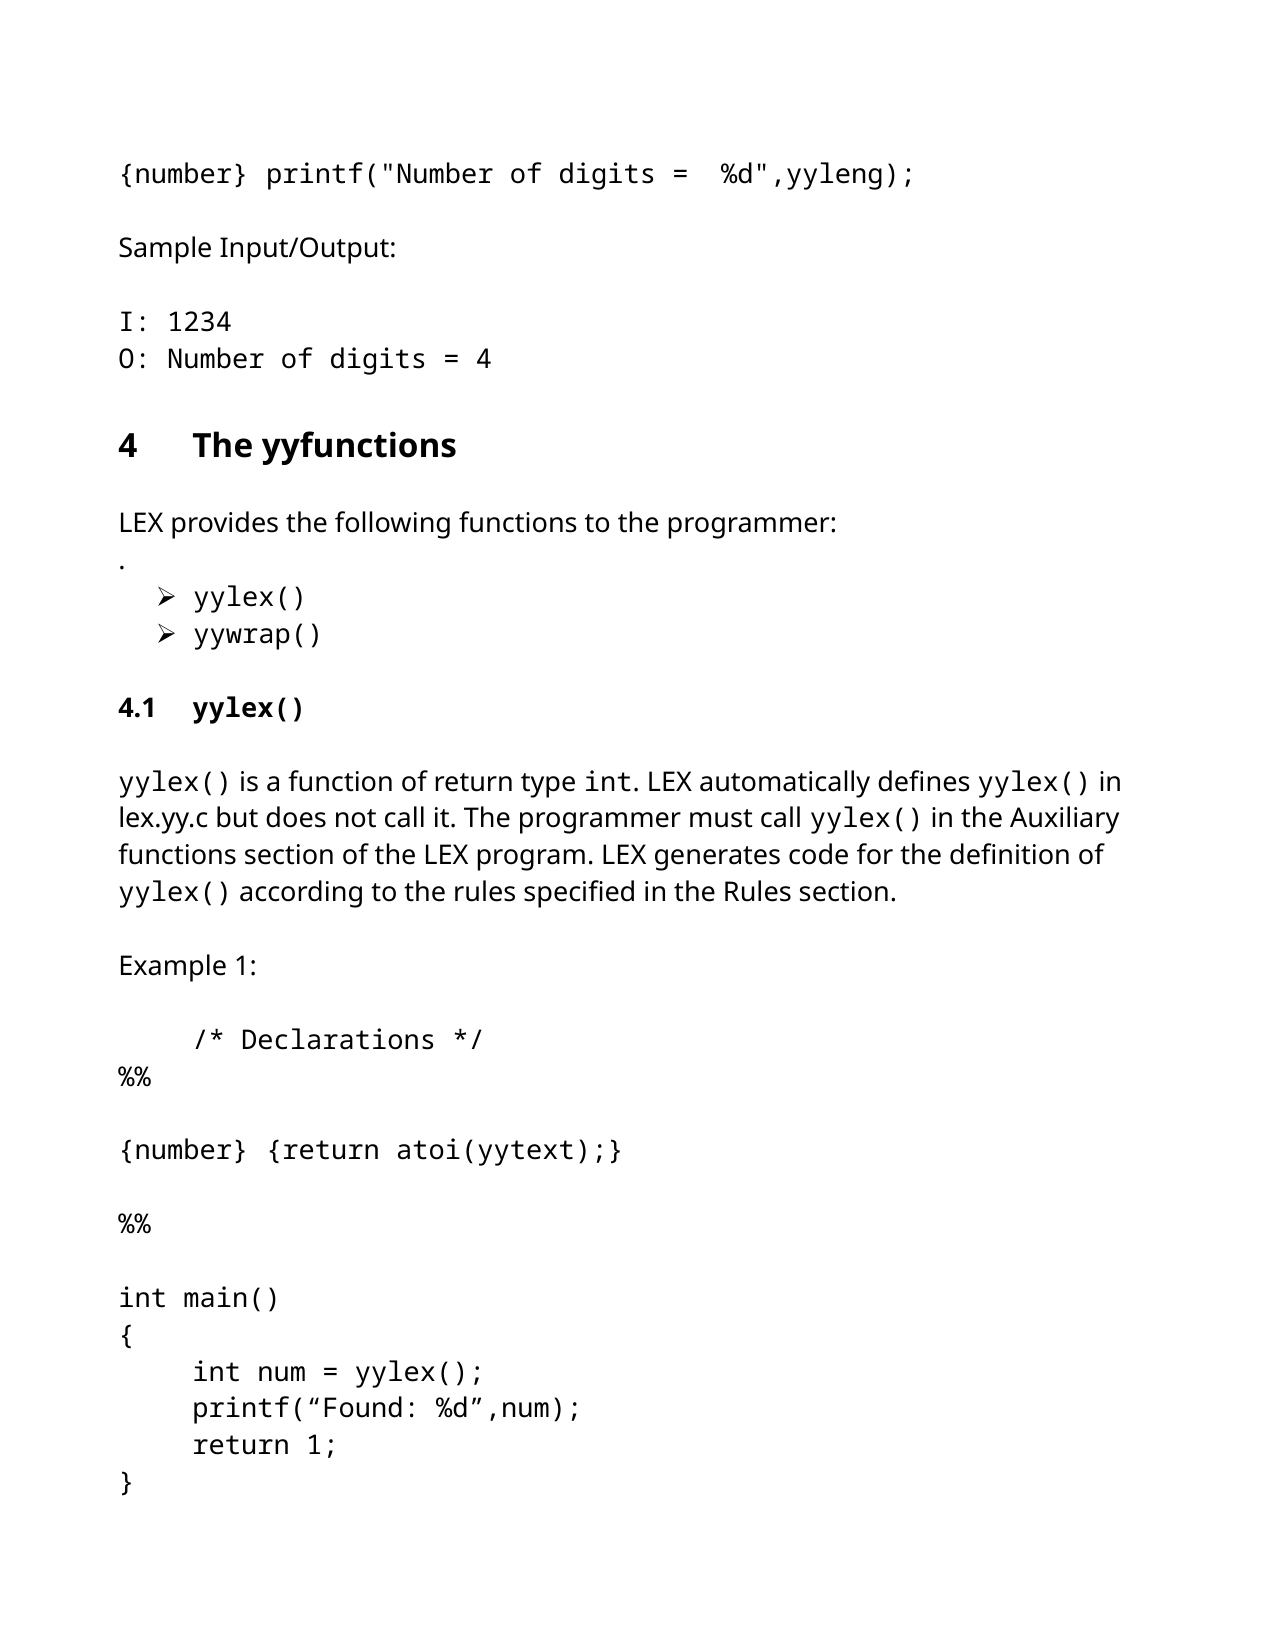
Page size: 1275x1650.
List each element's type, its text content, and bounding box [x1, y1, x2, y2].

text {number} {return atoi(yytext);} [118, 1131, 1157, 1168]
text %% [118, 1204, 1157, 1241]
text printf(“Found: %d”,num); [118, 1389, 1157, 1426]
text %% [118, 1057, 1157, 1094]
text 4 The yyfunctions [118, 422, 1157, 467]
text {number} printf("Number of digits = %d",yyleng); [118, 155, 1157, 192]
text Sample Input/Output: [118, 229, 1157, 266]
text I: 1234 [118, 302, 1157, 339]
text /* Declarations */ [118, 1020, 1157, 1057]
list yywrap() [156, 614, 1157, 651]
text LEX provides the following functions to the programmer: [118, 504, 1157, 541]
text 4.1 yylex() [118, 688, 1157, 725]
text int main() [118, 1278, 1157, 1315]
list yylex() [156, 578, 1157, 614]
text return 1; [118, 1426, 1157, 1463]
text yylex() is a function of return type int. LEX automatically defines yylex() in lex.yy.c but does not call it. The programmer must call yylex() in the Auxiliary functions section of the LEX program. LEX generates code for the definition of yylex() according to the rules specified in the Rules section. [118, 762, 1157, 909]
text . [118, 541, 1157, 578]
text } [118, 1463, 1157, 1499]
text O: Number of digits = 4 [118, 339, 1157, 376]
text Example 1: [118, 946, 1157, 983]
text { [118, 1315, 1157, 1352]
text int num = yylex(); [118, 1352, 1157, 1389]
